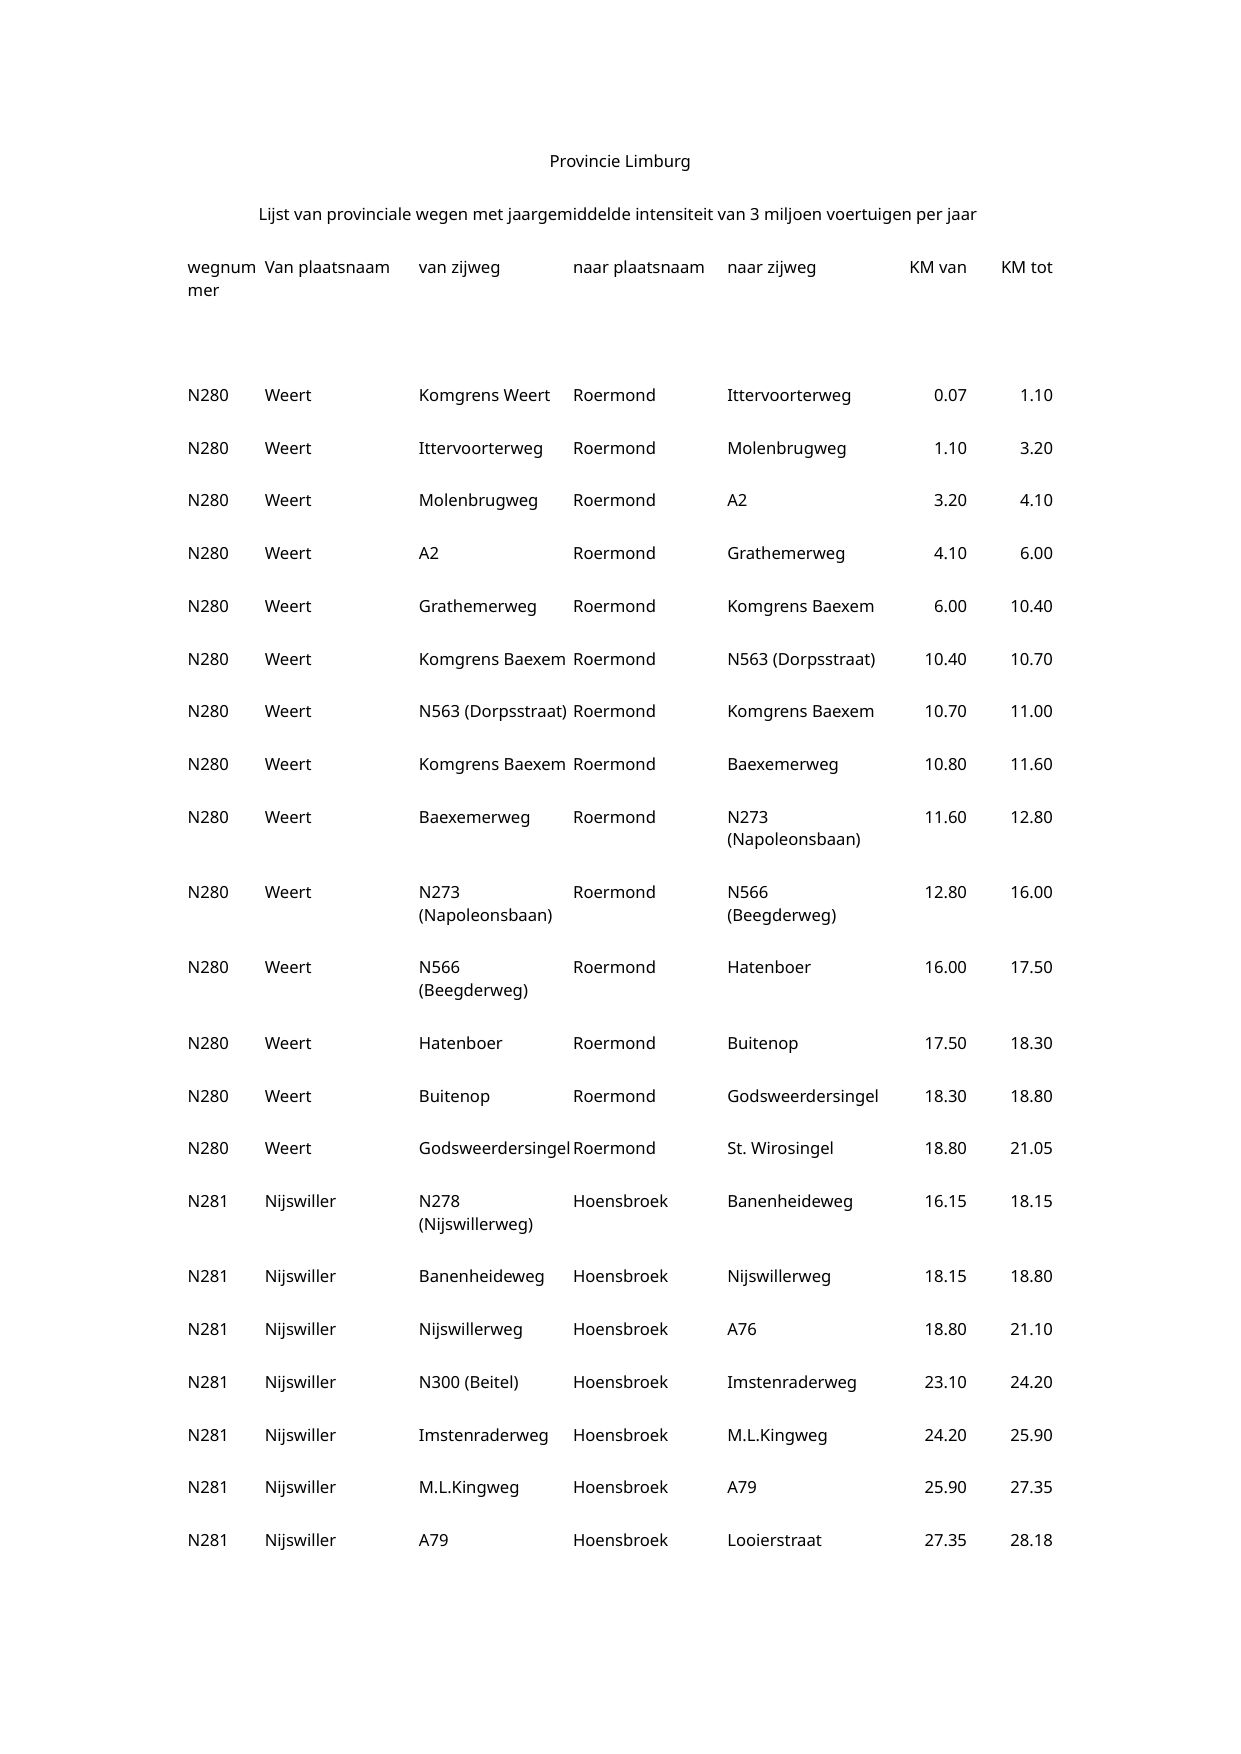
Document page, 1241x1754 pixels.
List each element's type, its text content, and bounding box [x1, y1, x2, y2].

table_cell Weert [265, 881, 419, 956]
table_cell Weert [265, 805, 419, 881]
table_cell 16.00 [881, 956, 967, 1031]
table_cell N281 [188, 1318, 264, 1370]
table_cell N280 [188, 384, 264, 436]
table_cell N281 [188, 1265, 264, 1318]
table_cell 24.20 [967, 1370, 1053, 1423]
table_cell N280 [188, 956, 264, 1031]
table_cell [188, 331, 264, 383]
table_cell 27.35 [881, 1529, 967, 1581]
table_cell Nijswiller [265, 1529, 419, 1581]
table_cell Godsweerdersingel [419, 1137, 573, 1189]
table_cell N563 (Dorpsstraat) [419, 700, 573, 752]
table_cell A2 [419, 542, 573, 594]
table_cell Roermond [573, 1031, 727, 1084]
table_cell A2 [727, 489, 881, 542]
table_cell Weert [265, 1084, 419, 1137]
table_cell 25.90 [967, 1423, 1053, 1476]
table_cell Baexemerweg [727, 753, 881, 805]
table_cell 18.30 [881, 1084, 967, 1137]
table_cell Weert [265, 1031, 419, 1084]
table_cell 3.20 [967, 436, 1053, 489]
table_cell Weert [265, 542, 419, 594]
table_cell 11.60 [967, 753, 1053, 805]
table_cell 16.15 [881, 1190, 967, 1265]
table_cell Nijswillerweg [419, 1318, 573, 1370]
table_cell Roermond [573, 436, 727, 489]
table_cell N280 [188, 1137, 264, 1189]
table_cell KM tot [967, 255, 1053, 331]
table_cell N281 [188, 1370, 264, 1423]
table_cell N280 [188, 647, 264, 700]
table_cell Molenbrugweg [419, 489, 573, 542]
table_cell Roermond [573, 805, 727, 881]
table_cell Buitenop [727, 1031, 881, 1084]
table_cell N280 [188, 753, 264, 805]
table_cell Nijswiller [265, 1318, 419, 1370]
table_cell 0.07 [881, 384, 967, 436]
table_cell 4.10 [967, 489, 1053, 542]
table_cell Banenheideweg [419, 1265, 573, 1318]
table_cell 24.20 [881, 1423, 967, 1476]
table_cell 18.15 [881, 1265, 967, 1318]
table_cell N300 (Beitel) [419, 1370, 573, 1423]
table_cell Nijswillerweg [727, 1265, 881, 1318]
table_cell Weert [265, 436, 419, 489]
table_cell N280 [188, 700, 264, 752]
table_cell Nijswiller [265, 1190, 419, 1265]
table_cell N273 (Napoleonsbaan) [419, 881, 573, 956]
table_cell [573, 331, 727, 383]
table_cell Roermond [573, 881, 727, 956]
table_cell Hoensbroek [573, 1265, 727, 1318]
table_cell Buitenop [419, 1084, 573, 1137]
table_cell Komgrens Baexem [727, 700, 881, 752]
table_cell 6.00 [967, 542, 1053, 594]
table_cell 10.80 [881, 753, 967, 805]
table_cell A79 [419, 1529, 573, 1581]
table_cell Komgrens Baexem [419, 647, 573, 700]
table_cell Weert [265, 700, 419, 752]
table_cell Hoensbroek [573, 1529, 727, 1581]
table_cell 18.80 [881, 1137, 967, 1189]
table_cell Roermond [573, 489, 727, 542]
table_cell N280 [188, 436, 264, 489]
table_cell Roermond [573, 594, 727, 647]
table_cell N278 (Nijswillerweg) [419, 1190, 573, 1265]
table_cell A79 [727, 1476, 881, 1528]
table_cell N281 [188, 1476, 264, 1528]
table_cell Weert [265, 594, 419, 647]
table_cell naar zijweg [727, 255, 881, 331]
table_cell St. Wirosingel [727, 1137, 881, 1189]
table_cell Looierstraat [727, 1529, 881, 1581]
table_cell [727, 331, 881, 383]
table_cell Roermond [573, 384, 727, 436]
table_cell Ittervoorterweg [727, 384, 881, 436]
table_cell 1.10 [881, 436, 967, 489]
table_cell 12.80 [967, 805, 1053, 881]
table_cell N281 [188, 1529, 264, 1581]
table_cell N280 [188, 1031, 264, 1084]
table_cell Imstenraderweg [727, 1370, 881, 1423]
table_cell Weert [265, 384, 419, 436]
table_cell Lijst van provinciale wegen met jaargemiddelde intensiteit van 3 miljoen voertuigen per jaar [188, 203, 1053, 255]
table_cell N273 (Napoleonsbaan) [727, 805, 881, 881]
table_cell Baexemerweg [419, 805, 573, 881]
table_cell Weert [265, 753, 419, 805]
table_cell Grathemerweg [727, 542, 881, 594]
table_cell Weert [265, 1137, 419, 1189]
table_cell KM van [881, 255, 967, 331]
table_cell 11.60 [881, 805, 967, 881]
table_cell 18.15 [967, 1190, 1053, 1265]
table_cell Roermond [573, 1084, 727, 1137]
table_cell 17.50 [881, 1031, 967, 1084]
table_cell N563 (Dorpsstraat) [727, 647, 881, 700]
table_cell 4.10 [881, 542, 967, 594]
table_cell naar plaatsnaam [573, 255, 727, 331]
table_cell 21.10 [967, 1318, 1053, 1370]
table_cell Roermond [573, 1137, 727, 1189]
table_cell N566 (Beegderweg) [419, 956, 573, 1031]
table_cell Nijswiller [265, 1476, 419, 1528]
table_cell 18.30 [967, 1031, 1053, 1084]
table_cell Hoensbroek [573, 1370, 727, 1423]
table_cell 11.00 [967, 700, 1053, 752]
table_cell N280 [188, 542, 264, 594]
table_cell A76 [727, 1318, 881, 1370]
table_cell Roermond [573, 753, 727, 805]
table_cell 23.10 [881, 1370, 967, 1423]
table_cell N280 [188, 1084, 264, 1137]
table_cell 3.20 [881, 489, 967, 542]
table_cell Komgrens Weert [419, 384, 573, 436]
table_cell 27.35 [967, 1476, 1053, 1528]
table_cell Weert [265, 489, 419, 542]
table_cell 6.00 [881, 594, 967, 647]
table_cell [265, 331, 419, 383]
table_cell M.L.Kingweg [419, 1476, 573, 1528]
table_cell N281 [188, 1423, 264, 1476]
table_cell Van plaatsnaam [265, 255, 419, 331]
table_cell N280 [188, 881, 264, 956]
table_cell 10.70 [881, 700, 967, 752]
table_cell Komgrens Baexem [419, 753, 573, 805]
table_cell Nijswiller [265, 1423, 419, 1476]
table_cell Nijswiller [265, 1370, 419, 1423]
table_header Provincie Limburg [188, 150, 1053, 203]
table_cell [881, 331, 967, 383]
table_cell Hoensbroek [573, 1318, 727, 1370]
table_cell wegnummer [188, 255, 264, 331]
table_cell Roermond [573, 542, 727, 594]
table_cell Hatenboer [419, 1031, 573, 1084]
table_cell 16.00 [967, 881, 1053, 956]
table_cell Weert [265, 956, 419, 1031]
table_cell N280 [188, 594, 264, 647]
table_cell 10.40 [967, 594, 1053, 647]
table_cell Molenbrugweg [727, 436, 881, 489]
table_cell 18.80 [967, 1265, 1053, 1318]
table_cell N281 [188, 1190, 264, 1265]
table_cell N280 [188, 489, 264, 542]
table_cell 25.90 [881, 1476, 967, 1528]
table_cell N566 (Beegderweg) [727, 881, 881, 956]
table_cell 21.05 [967, 1137, 1053, 1189]
table_cell van zijweg [419, 255, 573, 331]
table_cell Weert [265, 647, 419, 700]
table_cell 1.10 [967, 384, 1053, 436]
table_cell Banenheideweg [727, 1190, 881, 1265]
table_cell Ittervoorterweg [419, 436, 573, 489]
table_cell 18.80 [881, 1318, 967, 1370]
table_cell [967, 331, 1053, 383]
table_cell Hoensbroek [573, 1423, 727, 1476]
table_cell Godsweerdersingel [727, 1084, 881, 1137]
table_cell Imstenraderweg [419, 1423, 573, 1476]
table_cell Komgrens Baexem [727, 594, 881, 647]
table_cell 28.18 [967, 1529, 1053, 1581]
table_cell Roermond [573, 956, 727, 1031]
table_cell Hoensbroek [573, 1476, 727, 1528]
table_cell M.L.Kingweg [727, 1423, 881, 1476]
table_cell 12.80 [881, 881, 967, 956]
table_cell Grathemerweg [419, 594, 573, 647]
table_cell 18.80 [967, 1084, 1053, 1137]
table_cell 17.50 [967, 956, 1053, 1031]
table_cell Nijswiller [265, 1265, 419, 1318]
table_cell [419, 331, 573, 383]
table_cell 10.70 [967, 647, 1053, 700]
table_cell Roermond [573, 647, 727, 700]
table_cell Roermond [573, 700, 727, 752]
table_cell Hatenboer [727, 956, 881, 1031]
table_cell N280 [188, 805, 264, 881]
table_cell Hoensbroek [573, 1190, 727, 1265]
table_cell 10.40 [881, 647, 967, 700]
